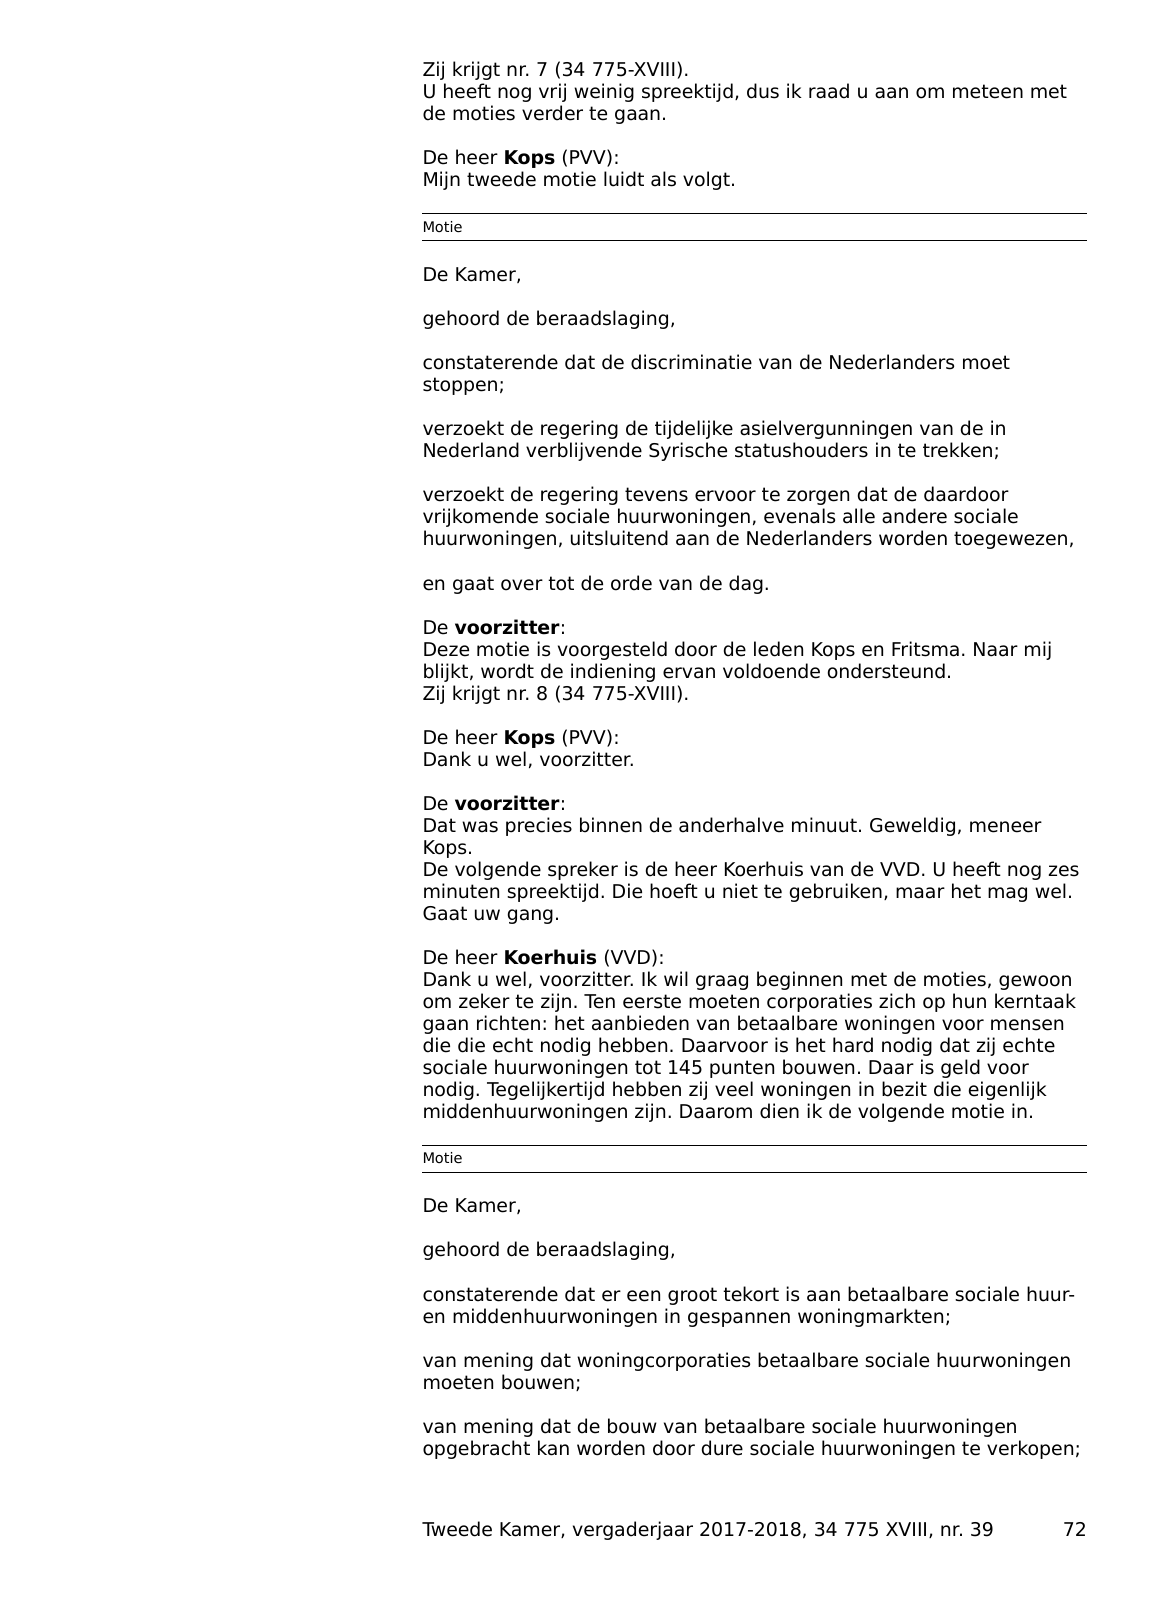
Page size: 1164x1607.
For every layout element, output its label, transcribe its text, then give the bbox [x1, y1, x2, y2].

text De voorzitter: [422, 793, 1087, 815]
text Dank u wel, voorzitter. Ik wil graag beginnen met de moties, gewoon om zeker te zijn. Ten eerste moeten corporaties zich op hun kerntaak gaan richten: het aanbieden van betaalbare woningen voor mensen die die echt nodig hebben. Daarvoor is het hard nodig dat zij echte sociale huurwoningen tot 145 punten bouwen. Daar is geld voor nodig. Tegelijkertijd hebben zij veel woningen in bezit die eigenlijk middenhuurwoningen zijn. Daarom dien ik de volgende motie in. [422, 969, 1087, 1123]
text Dank u wel, voorzitter. [422, 749, 1087, 771]
text gehoord de beraadslaging, [422, 1239, 1087, 1261]
text Zij krijgt nr. 7 (34 775-XVIII). [422, 59, 1087, 81]
table_header Motie [422, 1146, 1087, 1172]
text De volgende spreker is de heer Koerhuis van de VVD. U heeft nog zes minuten spreektijd. Die hoeft u niet te gebruiken, maar het mag wel. Gaat uw gang. [422, 859, 1087, 925]
text van mening dat woningcorporaties betaalbare sociale huurwoningen moeten bouwen; [422, 1350, 1087, 1394]
text Zij krijgt nr. 8 (34 775-XVIII). [422, 682, 1087, 704]
text De voorzitter: [422, 617, 1087, 638]
text De Kamer, [422, 264, 1087, 286]
text verzoekt de regering tevens ervoor te zorgen dat de daardoor vrijkomende sociale huurwoningen, evenals alle andere sociale huurwoningen, uitsluitend aan de Nederlanders worden toegewezen, [422, 484, 1087, 550]
text U heeft nog vrij weinig spreektijd, dus ik raad u aan om meteen met de moties verder te gaan. [422, 81, 1087, 125]
text van mening dat de bouw van betaalbare sociale huurwoningen opgebracht kan worden door dure sociale huurwoningen te verkopen; [422, 1416, 1087, 1460]
text Deze motie is voorgesteld door de leden Kops en Fritsma. Naar mij blijkt, wordt de indiening ervan voldoende ondersteund. [422, 638, 1087, 682]
text De heer Kops (PVV): [422, 727, 1087, 749]
text gehoord de beraadslaging, [422, 308, 1087, 330]
text De heer Kops (PVV): [422, 147, 1087, 169]
table_header Motie [422, 214, 1087, 240]
text constaterende dat er een groot tekort is aan betaalbare sociale huur- en middenhuurwoningen in gespannen woningmarkten; [422, 1283, 1087, 1327]
text De heer Koerhuis (VVD): [422, 947, 1087, 969]
text Dat was precies binnen de anderhalve minuut. Geweldig, meneer Kops. [422, 815, 1087, 859]
text en gaat over tot de orde van de dag. [422, 572, 1087, 594]
text constaterende dat de discriminatie van de Nederlanders moet stoppen; [422, 352, 1087, 396]
text verzoekt de regering de tijdelijke asielvergunningen van de in Nederland verblijvende Syrische statushouders in te trekken; [422, 418, 1087, 462]
text De Kamer, [422, 1195, 1087, 1217]
text Mijn tweede motie luidt als volgt. [422, 169, 1087, 191]
